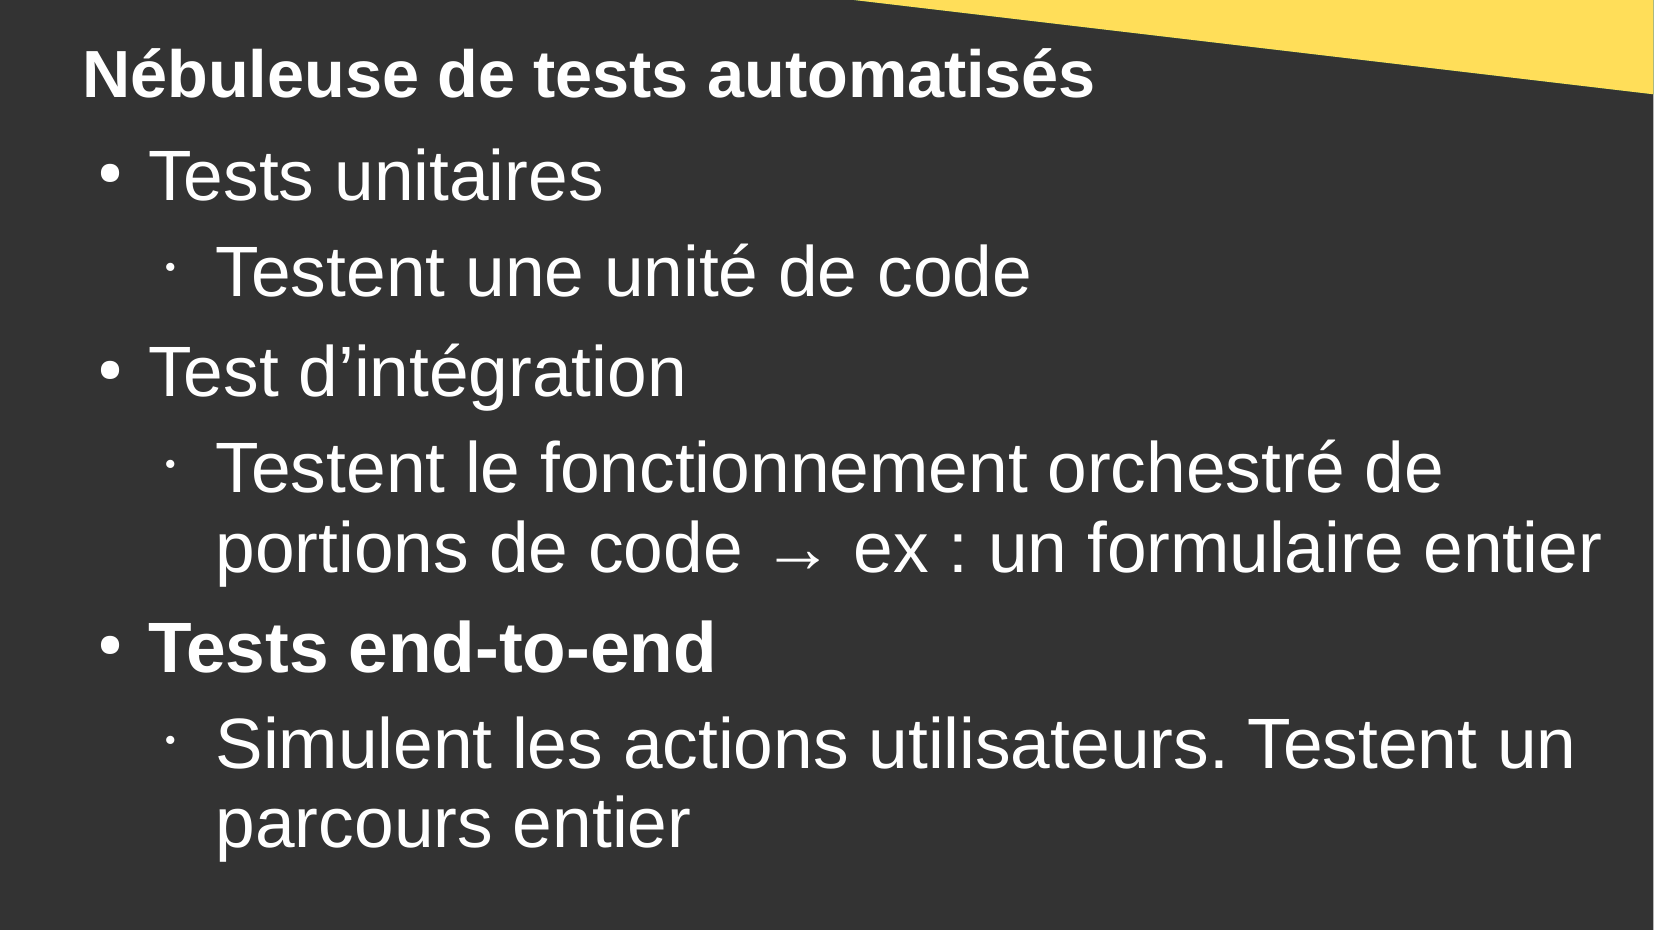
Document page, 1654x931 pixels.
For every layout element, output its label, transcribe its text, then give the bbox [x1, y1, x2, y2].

list Tests unitaires Testent une unité de code Test d’intégration Testent le fonctionnement orchestré de portions de code → ex : un formulaire entier Tests end-to-end Simulent les actions utilisateurs. Testent un parcours entier [80, 135, 1619, 875]
title Nébuleuse de tests automatisés [82, 37, 1571, 112]
text_box [854, 0, 1654, 95]
